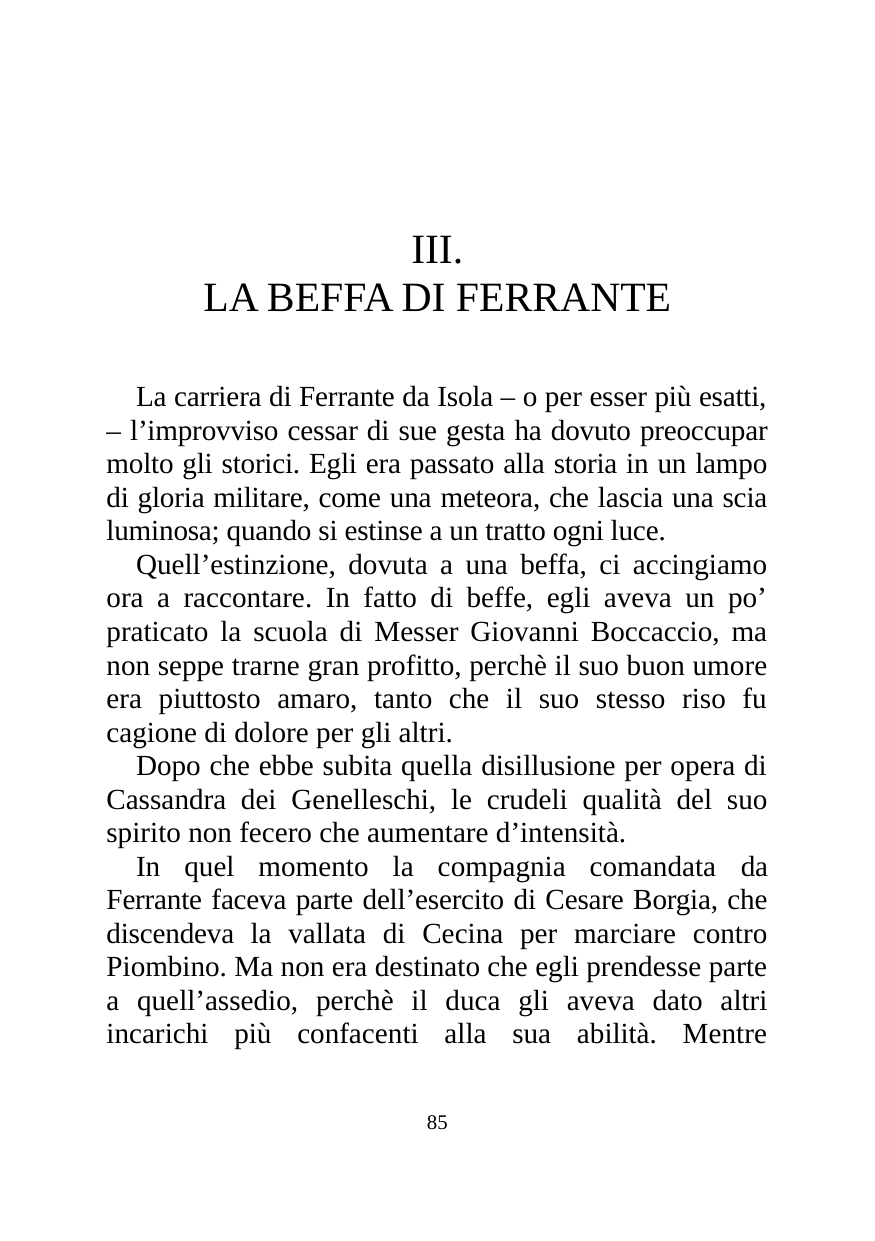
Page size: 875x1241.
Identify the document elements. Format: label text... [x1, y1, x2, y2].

text Quell’estinzione, dovuta a una beffa, ci accingiamo ora a raccontare. In fatto di beffe, egli aveva un po’ praticato la scuola di Messer Giovanni Boccaccio, ma non seppe trarne gran profitto, perchè il suo buon umore era piuttosto amaro, tanto che il suo stesso riso fu cagione di dolore per gli altri. [106, 547, 768, 748]
subtitle III. La beffa di Ferrante [106, 224, 768, 320]
text Dopo che ebbe subita quella disillusione per opera di Cassandra dei Genelleschi, le crudeli qualità del suo spirito non fecero che aumentare d’intensità. [106, 748, 768, 849]
text La carriera di Ferrante da Isola – o per esser più esatti, – l’improvviso cessar di sue gesta ha dovuto preoccupar molto gli storici. Egli era passato alla storia in un lampo di gloria militare, come una meteora, che lascia una scia luminosa; quando si estinse a un tratto ogni luce. [106, 379, 768, 547]
text In quel momento la compagnia comandata da Ferrante faceva parte dell’esercito di Cesare Borgia, che discendeva la vallata di Cecina per marciare contro Piombino. Ma non era destinato che egli prendesse parte a quell’assedio, perchè il duca gli aveva dato altri incarichi più confacenti alla sua abilità. Mentre [106, 849, 768, 1050]
